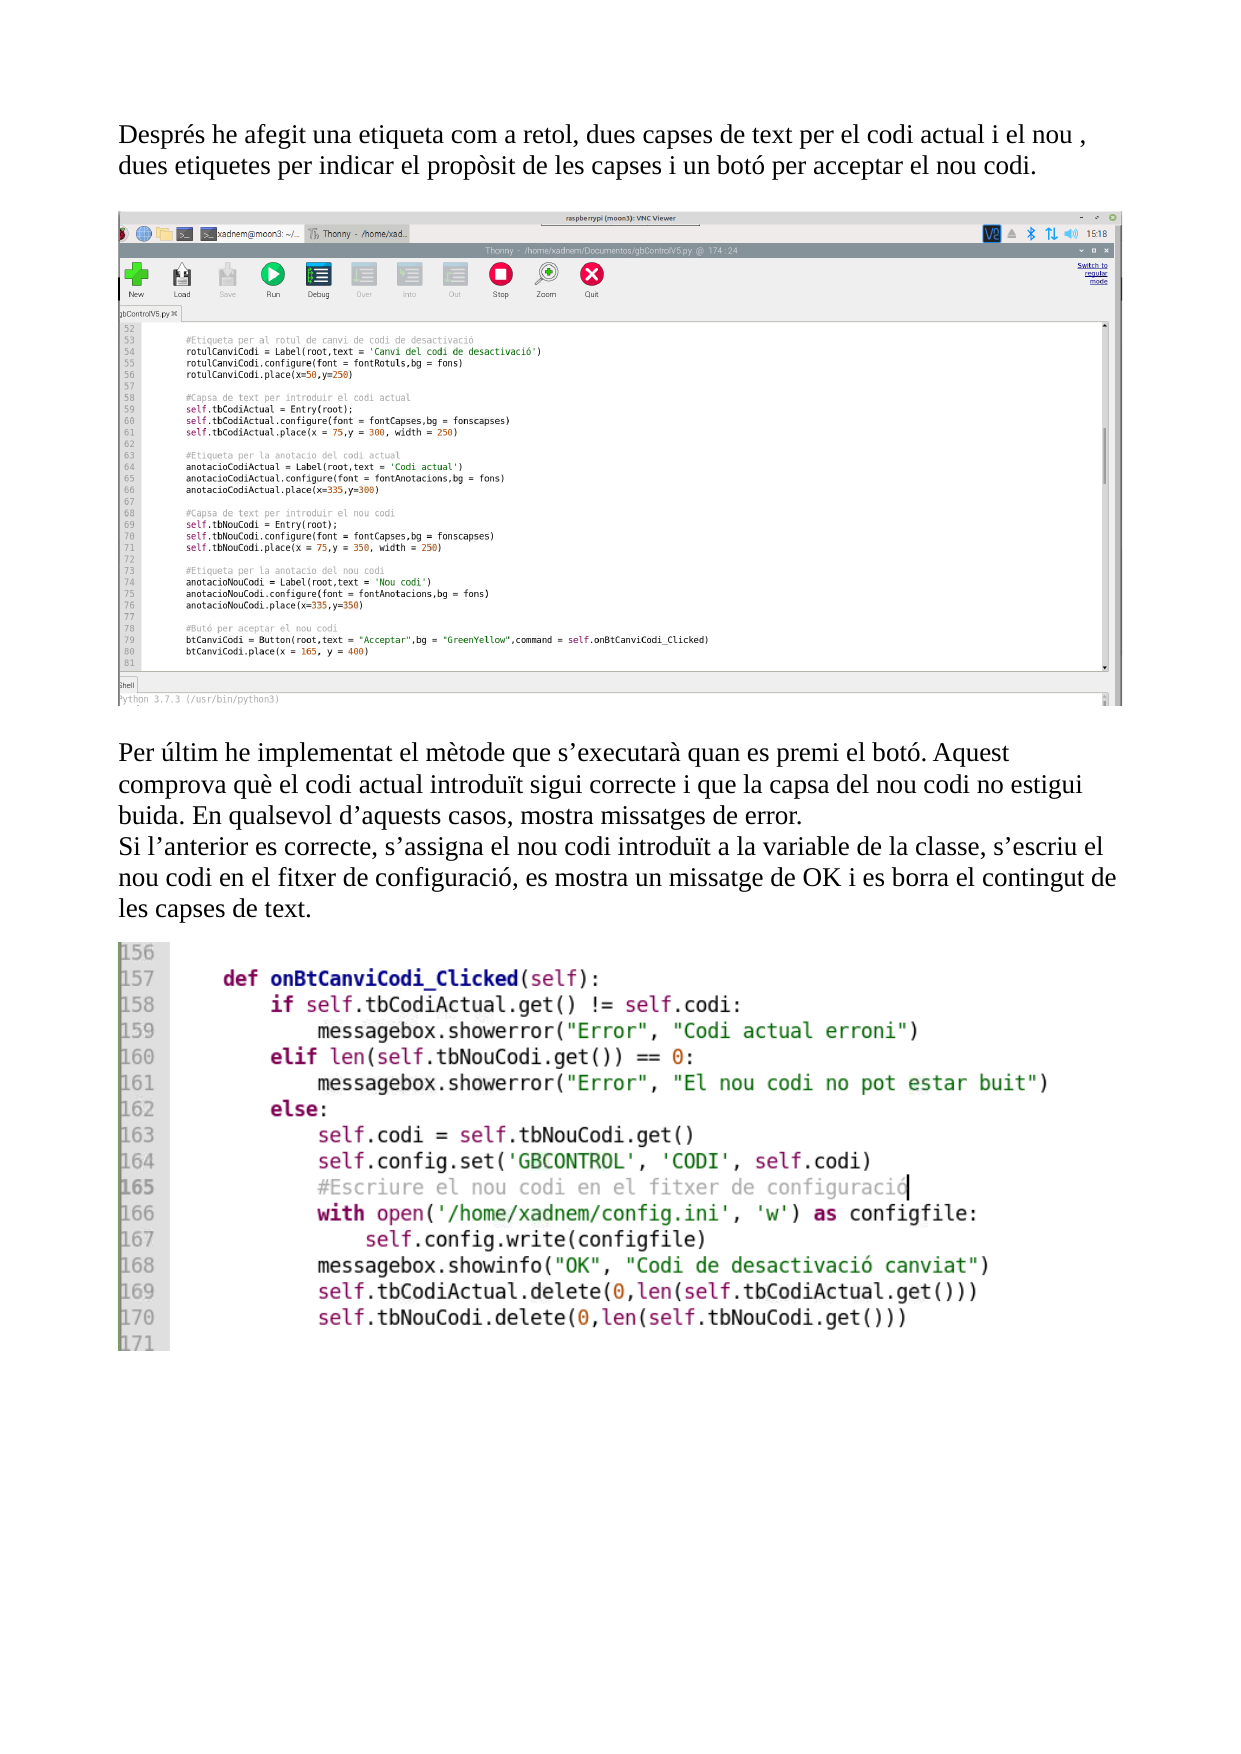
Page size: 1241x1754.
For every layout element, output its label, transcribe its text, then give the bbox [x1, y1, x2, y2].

picture [118, 211, 1123, 706]
picture [118, 942, 1123, 1351]
text Si l’anterior es correcte, s’assigna el nou codi introduït a la variable de la classe, s’escriu el nou codi en el fitxer de configuració, es mostra un missatge de OK i es borra el contingut de les capses de text. [118, 830, 1122, 923]
text Després he afegit una etiqueta com a retol, dues capses de text per el codi actual i el nou , dues etiquetes per indicar el propòsit de les capses i un botó per acceptar el nou codi. [118, 118, 1122, 180]
text Per últim he implementat el mètode que s’executarà quan es premi el botó. Aquest comprova què el codi actual introduït sigui correcte i que la capsa del nou codi no estigui buida. En qualsevol d’aquests casos, mostra missatges de error. [118, 737, 1122, 830]
